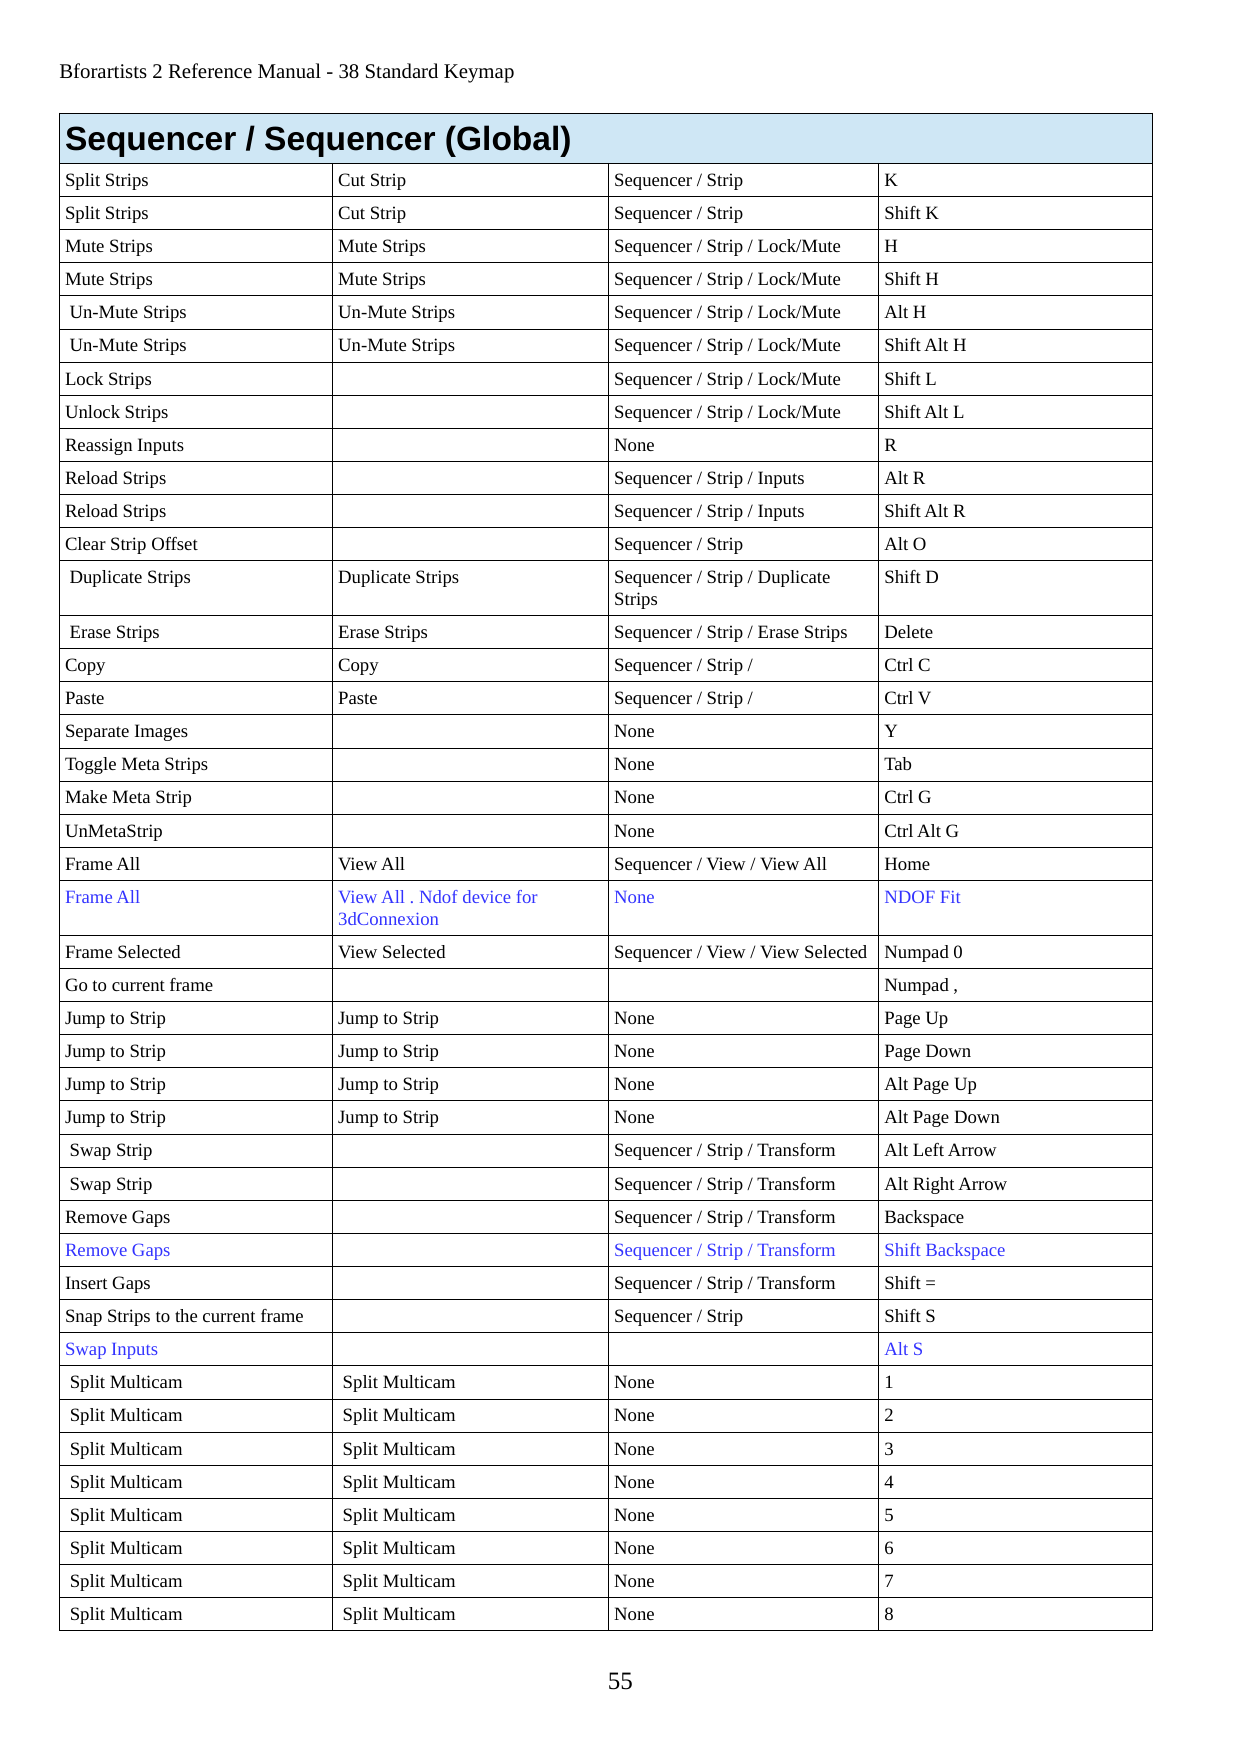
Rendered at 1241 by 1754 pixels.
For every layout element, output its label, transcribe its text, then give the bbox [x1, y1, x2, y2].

table_cell Go to current frame [60, 969, 332, 1001]
table_cell 6 [879, 1532, 1152, 1564]
table_cell [333, 1333, 608, 1365]
table_cell Shift Alt L [879, 396, 1152, 428]
table_cell [333, 1234, 608, 1266]
table_cell Remove Gaps [60, 1201, 332, 1233]
table_cell Split Strips [60, 197, 332, 229]
table_cell Unlock Strips [60, 396, 332, 428]
table_cell Frame Selected [60, 936, 332, 968]
table_cell Page Down [879, 1035, 1152, 1067]
table_cell Duplicate Strips [333, 561, 608, 615]
table_cell Alt Left Arrow [879, 1135, 1152, 1167]
table_cell UnMetaStrip [60, 815, 332, 847]
table_cell Sequencer / Strip / Lock/Mute [609, 263, 878, 295]
table_cell Split Multicam [60, 1433, 332, 1465]
table_cell Sequencer / Strip [609, 197, 878, 229]
table_cell None [609, 1532, 878, 1564]
table_header Sequencer / Sequencer (Global) [60, 114, 1152, 163]
table_cell Alt H [879, 296, 1152, 328]
table_cell Erase Strips [60, 616, 332, 648]
table_cell Page Up [879, 1002, 1152, 1034]
table_cell Sequencer / Strip / [609, 649, 878, 681]
table_cell Sequencer / Strip / Transform [609, 1168, 878, 1200]
table_cell [333, 1135, 608, 1167]
table_cell 8 [879, 1598, 1152, 1630]
table_cell Erase Strips [333, 616, 608, 648]
table_cell 1 [879, 1366, 1152, 1398]
table_cell Mute Strips [333, 263, 608, 295]
table_cell K [879, 164, 1152, 196]
table_cell None [609, 1002, 878, 1034]
table_cell Jump to Strip [60, 1068, 332, 1100]
table_cell [333, 429, 608, 461]
table_cell Ctrl V [879, 682, 1152, 714]
table_cell Mute Strips [60, 263, 332, 295]
table_cell Sequencer / Strip / Transform [609, 1135, 878, 1167]
table_cell [333, 749, 608, 781]
table_cell None [609, 1433, 878, 1465]
table_cell [333, 715, 608, 747]
table_cell Sequencer / Strip / Lock/Mute [609, 330, 878, 362]
table_cell None [609, 429, 878, 461]
table_cell Jump to Strip [333, 1035, 608, 1067]
table_cell Copy [333, 649, 608, 681]
table_cell Sequencer / Strip / Lock/Mute [609, 363, 878, 395]
table_cell None [609, 1101, 878, 1133]
table_cell [609, 969, 878, 1001]
table_cell NDOF Fit [879, 881, 1152, 935]
table_cell 5 [879, 1499, 1152, 1531]
table_cell Un-Mute Strips [60, 330, 332, 362]
table_cell Shift S [879, 1300, 1152, 1332]
table_cell Alt Page Down [879, 1101, 1152, 1133]
table_cell Sequencer / Strip / Transform [609, 1267, 878, 1299]
table_cell None [609, 881, 878, 935]
table_cell Cut Strip [333, 164, 608, 196]
table_cell [333, 1201, 608, 1233]
table_cell Split Multicam [333, 1565, 608, 1597]
table_cell Shift Alt R [879, 495, 1152, 527]
table_cell [333, 528, 608, 560]
table_cell Mute Strips [333, 230, 608, 262]
table_cell None [609, 1400, 878, 1432]
table_cell Sequencer / View / View Selected [609, 936, 878, 968]
table_cell Duplicate Strips [60, 561, 332, 615]
table_cell Sequencer / Strip [609, 1300, 878, 1332]
table_cell None [609, 1466, 878, 1498]
table_cell [333, 1168, 608, 1200]
table_cell [333, 815, 608, 847]
table_cell H [879, 230, 1152, 262]
table_cell Cut Strip [333, 197, 608, 229]
table_cell [333, 1267, 608, 1299]
table_cell Split Multicam [60, 1466, 332, 1498]
table_cell None [609, 1366, 878, 1398]
table_cell Un-Mute Strips [333, 330, 608, 362]
table_cell Shift K [879, 197, 1152, 229]
table_cell Split Multicam [333, 1598, 608, 1630]
table_cell [609, 1333, 878, 1365]
table_cell None [609, 749, 878, 781]
table_cell Un-Mute Strips [60, 296, 332, 328]
table_cell Make Meta Strip [60, 782, 332, 814]
table_cell Jump to Strip [333, 1068, 608, 1100]
table_cell [333, 363, 608, 395]
table_cell Alt R [879, 462, 1152, 494]
table_cell Snap Strips to the current frame [60, 1300, 332, 1332]
table_cell Alt O [879, 528, 1152, 560]
table_cell Delete [879, 616, 1152, 648]
table_cell [333, 969, 608, 1001]
table_cell Sequencer / Strip / Lock/Mute [609, 230, 878, 262]
table_cell None [609, 1068, 878, 1100]
table_cell Split Multicam [60, 1400, 332, 1432]
table_cell Swap Strip [60, 1135, 332, 1167]
table_cell 4 [879, 1466, 1152, 1498]
table_cell R [879, 429, 1152, 461]
table_cell Sequencer / Strip [609, 528, 878, 560]
table_cell Copy [60, 649, 332, 681]
table_cell Y [879, 715, 1152, 747]
table_cell Numpad , [879, 969, 1152, 1001]
table_cell 2 [879, 1400, 1152, 1432]
table_cell View Selected [333, 936, 608, 968]
table_cell Alt S [879, 1333, 1152, 1365]
table_cell Ctrl G [879, 782, 1152, 814]
table_cell View All [333, 848, 608, 880]
table_cell Sequencer / View / View All [609, 848, 878, 880]
table_cell Split Multicam [333, 1532, 608, 1564]
table_cell Lock Strips [60, 363, 332, 395]
table_cell Split Multicam [60, 1366, 332, 1398]
table_cell None [609, 815, 878, 847]
table_cell [333, 1300, 608, 1332]
table_cell View All . Ndof device for 3dConnexion [333, 881, 608, 935]
table_cell Shift Backspace [879, 1234, 1152, 1266]
table_cell 7 [879, 1565, 1152, 1597]
table_cell Jump to Strip [333, 1002, 608, 1034]
table_cell 3 [879, 1433, 1152, 1465]
table_cell None [609, 1565, 878, 1597]
table_cell Split Multicam [333, 1400, 608, 1432]
table_cell Shift = [879, 1267, 1152, 1299]
table_cell Jump to Strip [333, 1101, 608, 1133]
table_cell [333, 462, 608, 494]
table_cell Reassign Inputs [60, 429, 332, 461]
table_cell Insert Gaps [60, 1267, 332, 1299]
table_cell Sequencer / Strip / Lock/Mute [609, 296, 878, 328]
table_cell Ctrl Alt G [879, 815, 1152, 847]
table_cell Mute Strips [60, 230, 332, 262]
table_cell Split Multicam [333, 1366, 608, 1398]
table_cell Split Strips [60, 164, 332, 196]
table_cell None [609, 1035, 878, 1067]
table_cell Remove Gaps [60, 1234, 332, 1266]
table_cell Clear Strip Offset [60, 528, 332, 560]
table_cell None [609, 715, 878, 747]
table_cell Sequencer / Strip / Inputs [609, 495, 878, 527]
table_cell Reload Strips [60, 495, 332, 527]
table_cell Sequencer / Strip / Transform [609, 1201, 878, 1233]
table_cell Un-Mute Strips [333, 296, 608, 328]
table_cell Separate Images [60, 715, 332, 747]
table_cell Sequencer / Strip / Lock/Mute [609, 396, 878, 428]
table_cell Shift Alt H [879, 330, 1152, 362]
table_cell Shift H [879, 263, 1152, 295]
table_cell Split Multicam [333, 1433, 608, 1465]
table_cell [333, 782, 608, 814]
table_cell Sequencer / Strip / [609, 682, 878, 714]
table_cell Frame All [60, 848, 332, 880]
table_cell Split Multicam [60, 1532, 332, 1564]
table_cell Split Multicam [60, 1598, 332, 1630]
table_cell Jump to Strip [60, 1101, 332, 1133]
table_cell None [609, 1499, 878, 1531]
table_cell Sequencer / Strip [609, 164, 878, 196]
table_cell Toggle Meta Strips [60, 749, 332, 781]
table_cell None [609, 782, 878, 814]
table_cell Paste [60, 682, 332, 714]
table_cell Sequencer / Strip / Transform [609, 1234, 878, 1266]
table_cell Split Multicam [333, 1466, 608, 1498]
table_cell None [609, 1598, 878, 1630]
table_cell Split Multicam [333, 1499, 608, 1531]
table_cell Paste [333, 682, 608, 714]
table_cell Swap Inputs [60, 1333, 332, 1365]
table_cell Shift D [879, 561, 1152, 615]
table_cell [333, 495, 608, 527]
table_cell Sequencer / Strip / Erase Strips [609, 616, 878, 648]
table_cell Shift L [879, 363, 1152, 395]
table_cell Alt Page Up [879, 1068, 1152, 1100]
table_cell Swap Strip [60, 1168, 332, 1200]
table_cell Ctrl C [879, 649, 1152, 681]
table_cell Backspace [879, 1201, 1152, 1233]
table_cell Sequencer / Strip / Duplicate Strips [609, 561, 878, 615]
table_cell Reload Strips [60, 462, 332, 494]
table_cell Split Multicam [60, 1565, 332, 1597]
table_cell Alt Right Arrow [879, 1168, 1152, 1200]
table_cell Home [879, 848, 1152, 880]
table_cell Numpad 0 [879, 936, 1152, 968]
table_cell Jump to Strip [60, 1002, 332, 1034]
table_cell [333, 396, 608, 428]
table_cell Jump to Strip [60, 1035, 332, 1067]
table_cell Tab [879, 749, 1152, 781]
table_cell Frame All [60, 881, 332, 935]
table_cell Sequencer / Strip / Inputs [609, 462, 878, 494]
table_cell Split Multicam [60, 1499, 332, 1531]
